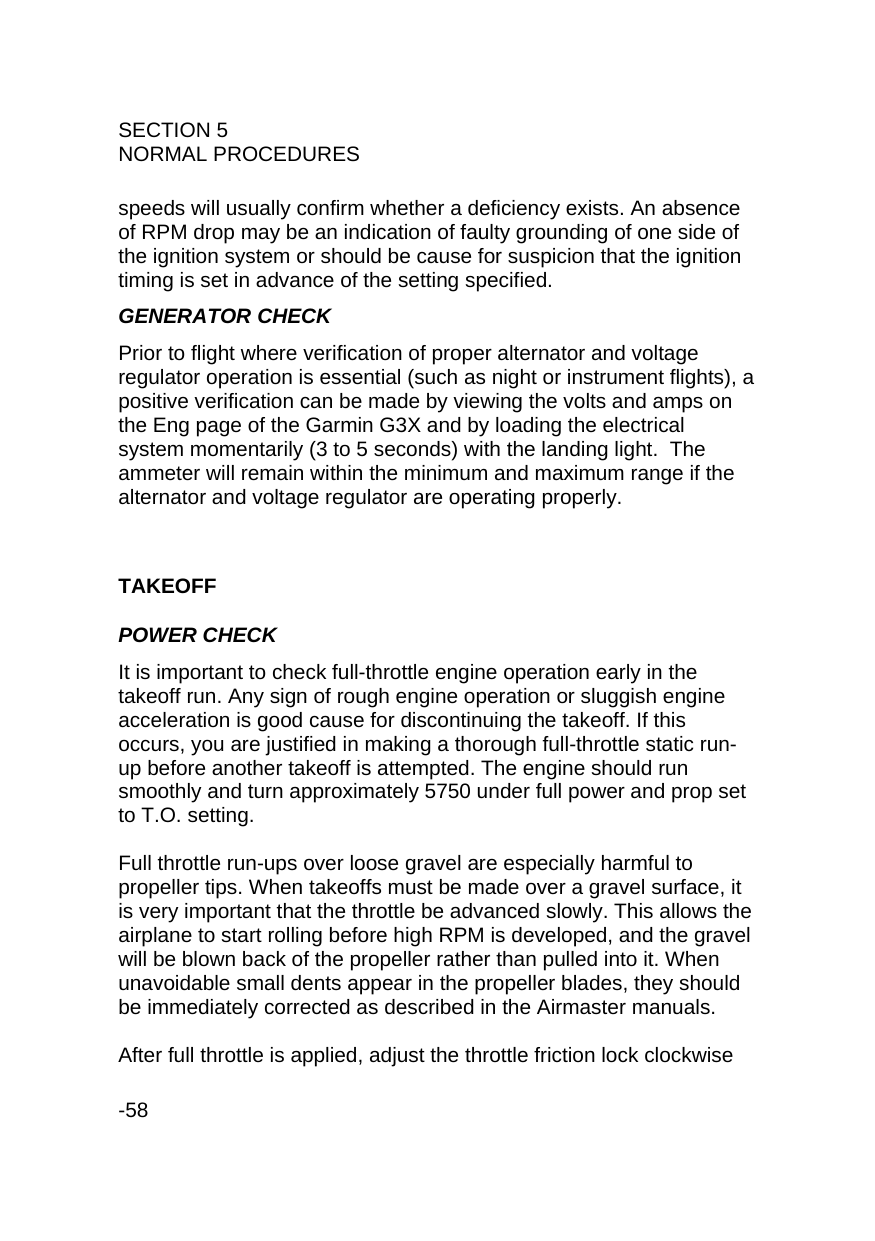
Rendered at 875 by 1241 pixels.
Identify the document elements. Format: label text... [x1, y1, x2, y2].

text speeds will usually confirm whether a deficiency exists. An absence of RPM drop may be an indication of faulty grounding of one side of the ignition system or should be cause for suspicion that the ignition timing is set in advance of the setting specified. [118, 196, 756, 292]
subtitle TAKEOFF [118, 574, 756, 598]
text After full throttle is applied, adjust the throttle friction lock clockwise [118, 1043, 756, 1067]
text It is important to check full-throttle engine operation early in the takeoff run. Any sign of rough engine operation or sluggish engine acceleration is good cause for discontinuing the takeoff. If this occurs, you are justified in making a thorough full-throttle static run-up before another takeoff is attempted. The engine should run smoothly and turn approximately 5750 under full power and prop set to T.O. setting. [118, 659, 756, 827]
subtitle POWER CHECK [118, 623, 756, 647]
text Full throttle run-ups over loose gravel are especially harmful to propeller tips. When takeoffs must be made over a gravel surface, it is very important that the throttle be advanced slowly. This allows the airplane to start rolling before high RPM is developed, and the gravel will be blown back of the propeller rather than pulled into it. When unavoidable small dents appear in the propeller blades, they should be immediately corrected as described in the Airmaster manuals. [118, 851, 756, 1019]
text Prior to flight where verification of proper alternator and voltage regulator operation is essential (such as night or instrument flights), a positive verification can be made by viewing the volts and amps on the Eng page of the Garmin G3X and by loading the electrical system momentarily (3 to 5 seconds) with the landing light. The ammeter will remain within the minimum and maximum range if the alternator and voltage regulator are operating properly. [118, 341, 756, 508]
subtitle GENERATOR CHECK [118, 304, 756, 328]
